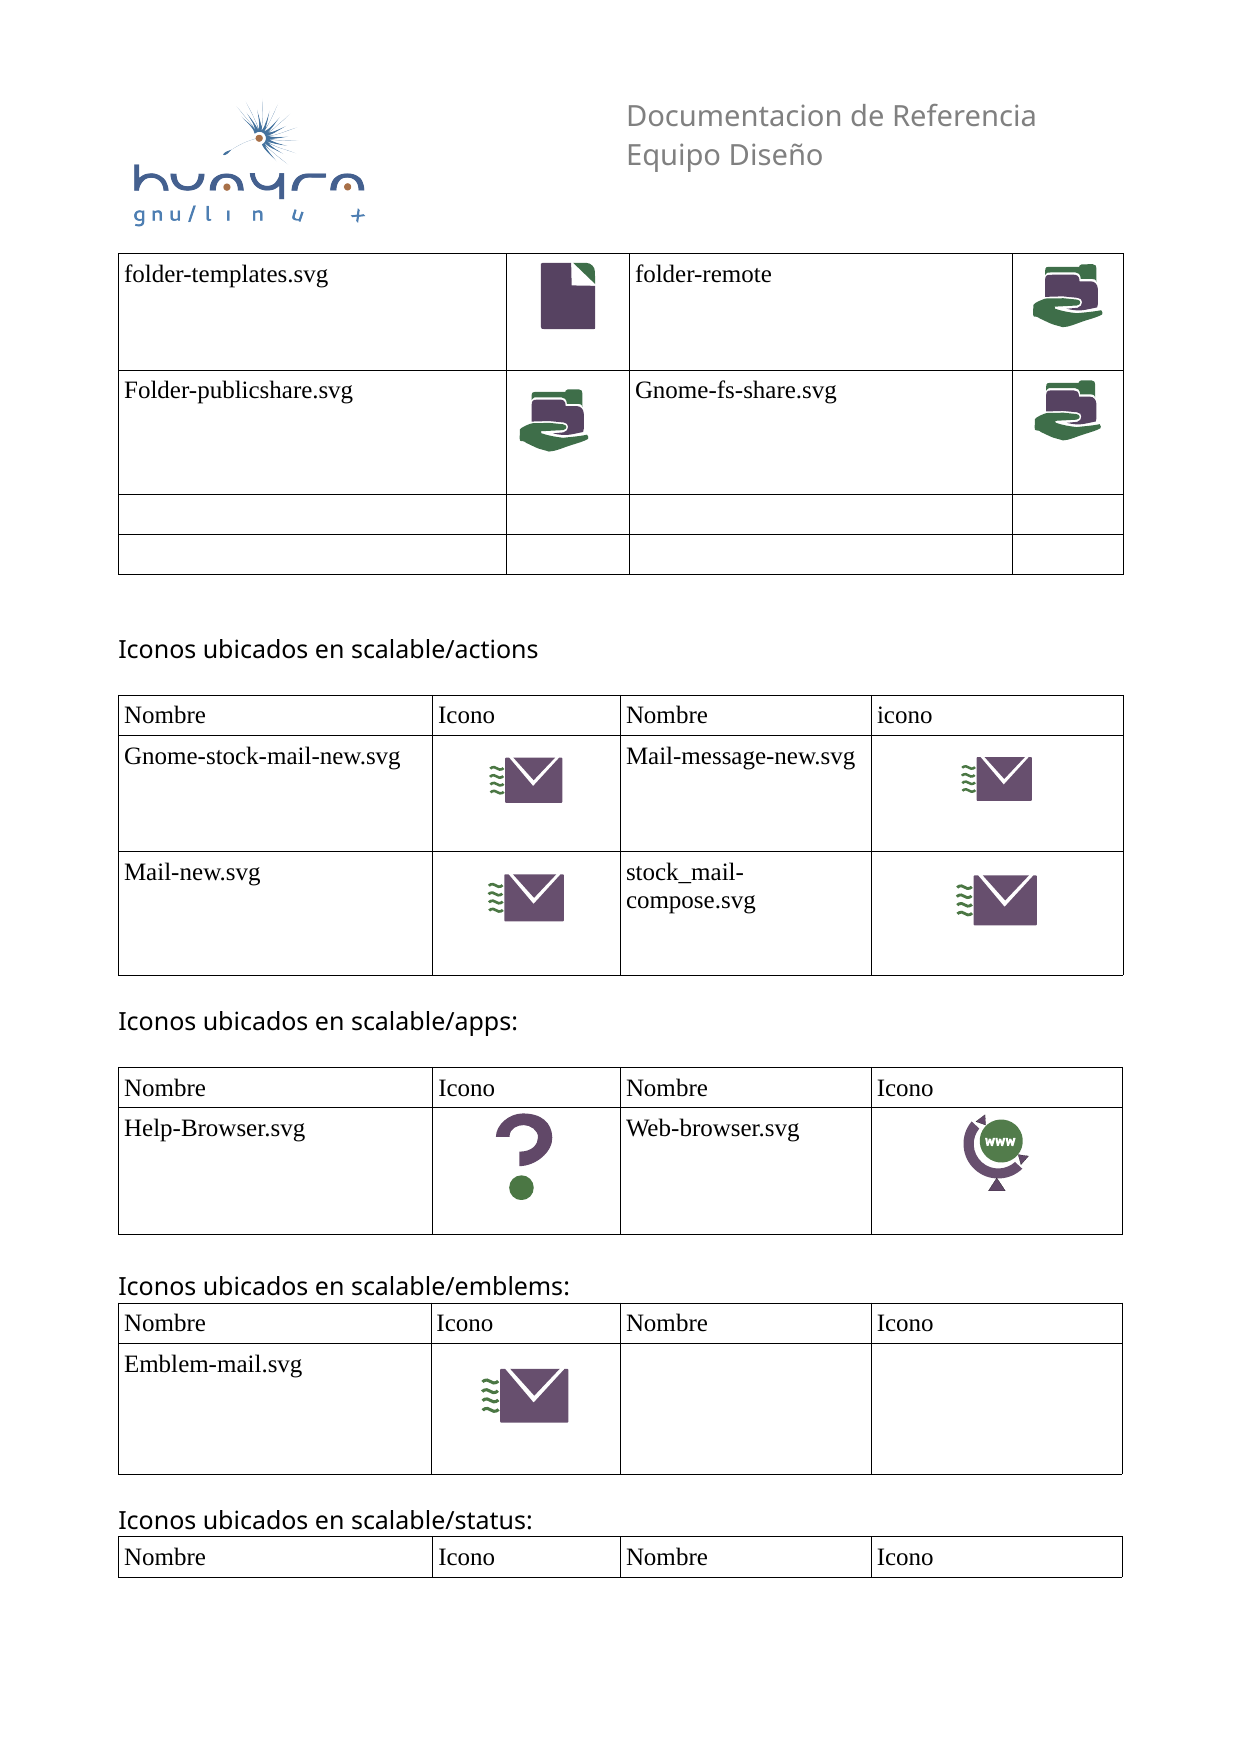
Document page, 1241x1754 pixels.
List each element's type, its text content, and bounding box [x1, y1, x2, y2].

table_header Nombre [621, 1304, 871, 1343]
table_cell [621, 1344, 871, 1473]
text Iconos ubicados en scalable/actions [118, 632, 1122, 666]
table_cell [1013, 495, 1123, 534]
table_header Nombre [621, 1537, 871, 1577]
table_cell folder-remote [630, 254, 1012, 369]
table_header Icono [433, 1537, 620, 1577]
table_header Icono [872, 1537, 1122, 1577]
table_cell Help-Browser.svg [119, 1108, 432, 1234]
table_cell [433, 736, 620, 851]
table_cell [507, 254, 629, 369]
table_cell [432, 1344, 620, 1473]
table_cell Mail-new.svg [119, 852, 432, 975]
table_header icono [872, 696, 1123, 735]
table_cell [1013, 371, 1123, 494]
table_cell [507, 371, 629, 494]
picture [123, 94, 373, 233]
table_cell Gnome-fs-share.svg [630, 371, 1012, 494]
table_cell [119, 495, 506, 534]
table_cell [1013, 535, 1123, 574]
table_header Icono [872, 1304, 1122, 1343]
table_cell Folder-publicshare.svg [119, 371, 506, 494]
table_header Nombre [119, 1537, 432, 1577]
table_cell [1013, 254, 1123, 369]
text Iconos ubicados en scalable/emblems: [118, 1268, 1122, 1303]
table_cell [507, 535, 629, 574]
table_cell Emblem-mail.svg [119, 1344, 431, 1473]
table_cell [630, 535, 1012, 574]
text Iconos ubicados en scalable/apps: [118, 1004, 1122, 1038]
table_header Icono [433, 1068, 620, 1107]
text Iconos ubicados en scalable/status: [118, 1502, 1122, 1536]
table_cell [872, 736, 1123, 851]
table_header Icono [433, 696, 620, 735]
table_header Nombre [119, 696, 432, 735]
table_cell [433, 1108, 620, 1234]
table_cell Web-browser.svg [621, 1108, 871, 1234]
table_cell [872, 852, 1123, 975]
table_header Icono [432, 1304, 620, 1343]
table_header Nombre [119, 1068, 432, 1107]
table_cell [433, 852, 620, 975]
table_cell [872, 1108, 1122, 1234]
table_header Nombre [621, 696, 871, 735]
table_header Nombre [621, 1068, 871, 1107]
table_cell Mail-message-new.svg [621, 736, 871, 851]
table_header Nombre [119, 1304, 431, 1343]
table_cell folder-templates.svg [119, 254, 506, 369]
table_cell stock_mail-compose.svg [621, 852, 871, 975]
table_cell [630, 495, 1012, 534]
table_cell Gnome-stock-mail-new.svg [119, 736, 432, 851]
table_cell [507, 495, 629, 534]
table_cell [119, 535, 506, 574]
table_header Icono [872, 1068, 1122, 1107]
table_cell [872, 1344, 1122, 1473]
